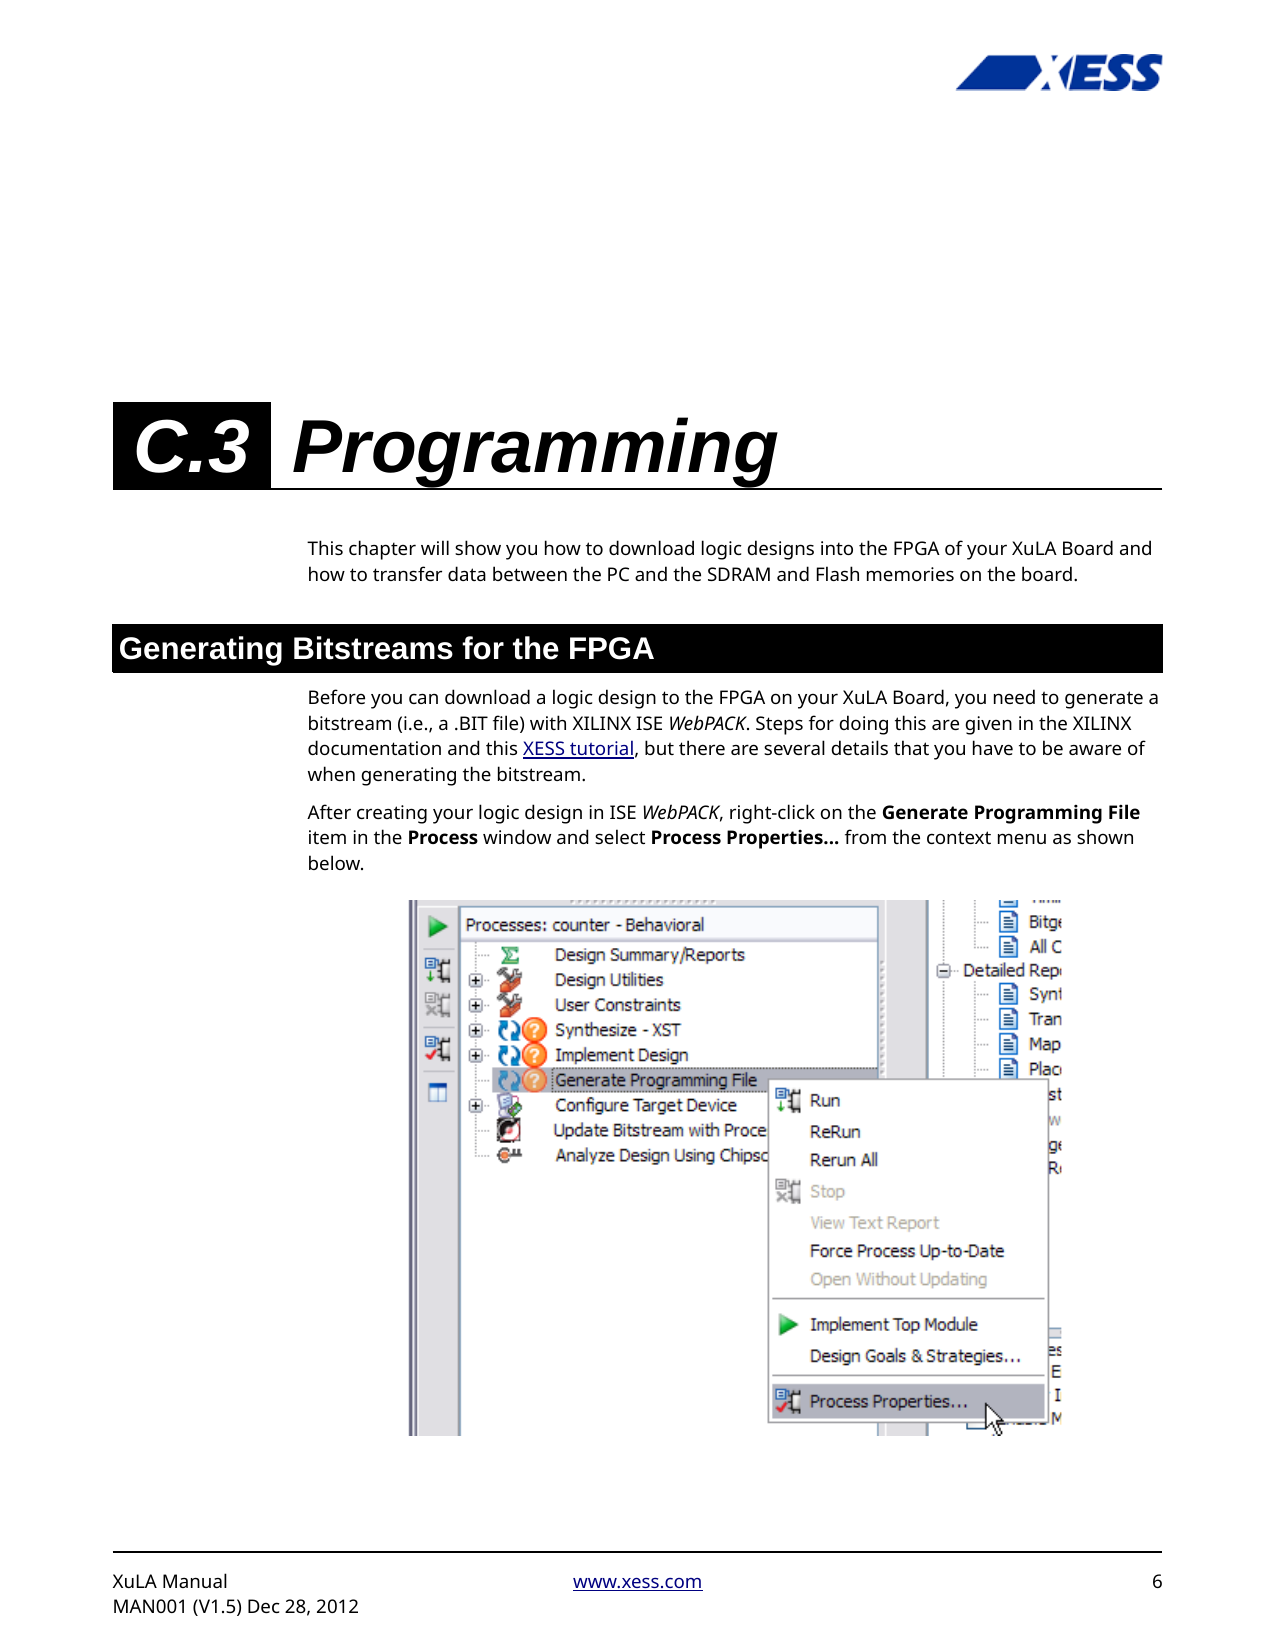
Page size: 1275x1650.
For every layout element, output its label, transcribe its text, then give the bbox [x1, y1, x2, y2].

text After creating your logic design in ISE WebPACK, right-click on the Generate Programming File item in the Process window and select Process Properties... from the context menu as shown below. [307, 799, 1162, 876]
picture [955, 54, 1163, 91]
picture [408, 900, 1062, 1436]
text Before you can download a logic design to the FPGA on your XuLA Board, you need to generate a bitstream (i.e., a .BIT file) with XILINX ISE WebPACK. Steps for doing this are given in the XILINX documentation and this XESS tutorial, but there are several details that you have to be aware of when generating the bitstream. [307, 684, 1162, 787]
text This chapter will show you how to download logic designs into the FPGA of your XuLA Board and how to transfer data between the PC and the SDRAM and Flash memories on the board. [307, 535, 1162, 586]
subtitle Generating Bitstreams for the FPGA [114, 625, 1162, 672]
subtitle Programming [271, 402, 1162, 488]
